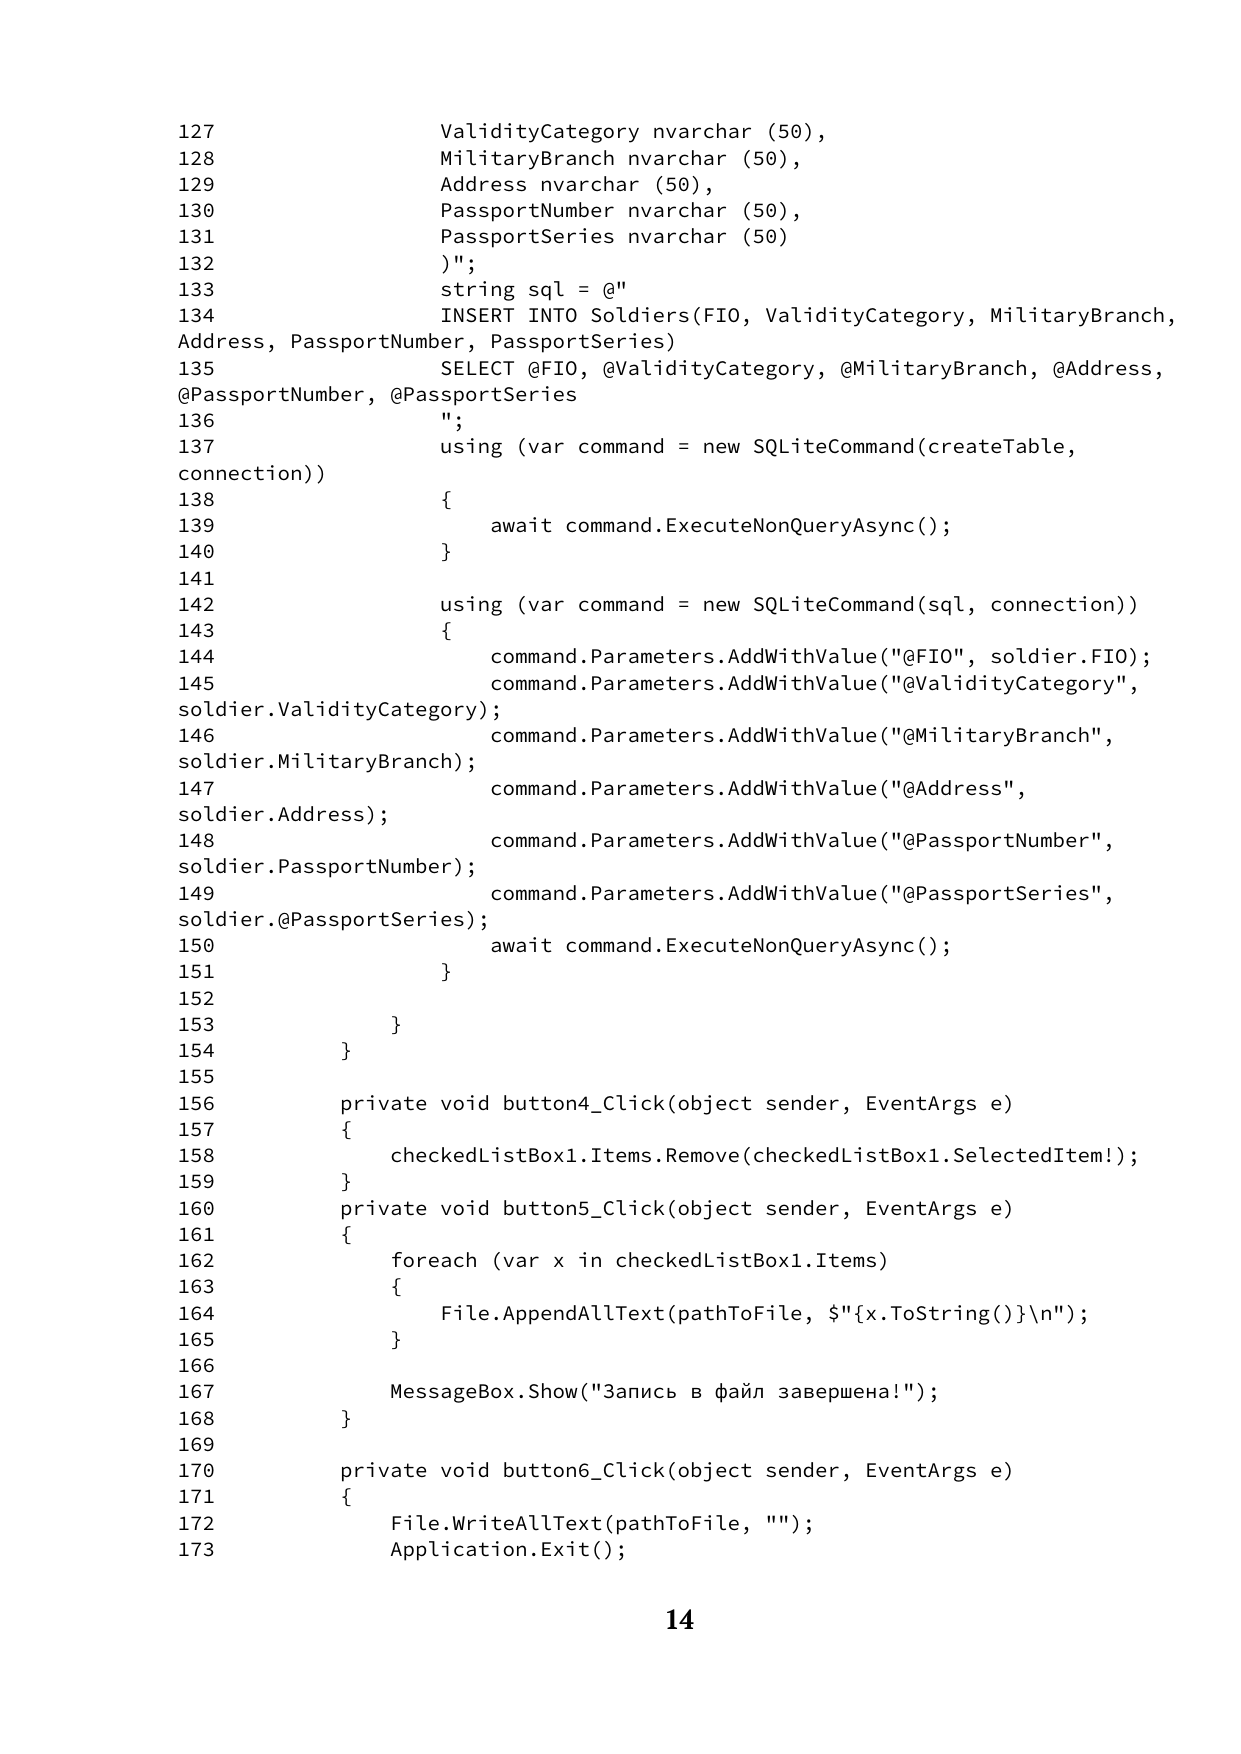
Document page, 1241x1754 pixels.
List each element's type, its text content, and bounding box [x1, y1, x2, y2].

text 131 PassportSeries nvarchar (50) [177, 223, 1181, 249]
text 163 { [177, 1273, 1181, 1299]
text 159 } [177, 1168, 1181, 1194]
text 140 } [177, 538, 1181, 564]
text 172 File.WriteAllText(pathToFile, ""); [177, 1509, 1181, 1536]
text 150 await command.ExecuteNonQueryAsync(); [177, 932, 1181, 958]
text 166 [177, 1352, 1181, 1378]
text 154 } [177, 1037, 1181, 1063]
text 168 } [177, 1404, 1181, 1431]
text 164 File.AppendAllText(pathToFile, $"{x.ToString()}\n"); [177, 1299, 1181, 1326]
text 157 { [177, 1116, 1181, 1142]
text 145 command.Parameters.AddWithValue("@ValidityCategory", soldier.ValidityCategory); [177, 669, 1181, 722]
text 135 SELECT @FIO, @ValidityCategory, @MilitaryBranch, @Address, @PassportNumber, @PassportSeries [177, 354, 1181, 407]
text 136 "; [177, 407, 1181, 433]
text 129 Address nvarchar (50), [177, 171, 1181, 197]
text 151 } [177, 958, 1181, 984]
text 156 private void button4_Click(object sender, EventArgs e) [177, 1089, 1181, 1116]
text 173 Application.Exit(); [177, 1536, 1181, 1562]
text 170 private void button6_Click(object sender, EventArgs e) [177, 1457, 1181, 1483]
text 127 ValidityCategory nvarchar (50), [177, 118, 1181, 144]
text 169 [177, 1431, 1181, 1457]
text 137 using (var command = new SQLiteCommand(createTable, connection)) [177, 433, 1181, 486]
text 153 } [177, 1011, 1181, 1037]
text 130 PassportNumber nvarchar (50), [177, 197, 1181, 223]
text 144 command.Parameters.AddWithValue("@FIO", soldier.FIO); [177, 643, 1181, 669]
text 134 INSERT INTO Soldiers(FIO, ValidityCategory, MilitaryBranch, Address, PassportNumber, PassportSeries) [177, 302, 1181, 354]
text 155 [177, 1063, 1181, 1089]
text 128 MilitaryBranch nvarchar (50), [177, 144, 1181, 171]
text 132 )"; [177, 249, 1181, 276]
text 139 await command.ExecuteNonQueryAsync(); [177, 512, 1181, 538]
text 161 { [177, 1221, 1181, 1247]
text 148 command.Parameters.AddWithValue("@PassportNumber", soldier.PassportNumber); [177, 827, 1181, 879]
text 165 } [177, 1326, 1181, 1352]
text 171 { [177, 1483, 1181, 1509]
text 149 command.Parameters.AddWithValue("@PassportSeries", soldier.@PassportSeries); [177, 879, 1181, 932]
text 162 foreach (var x in checkedListBox1.Items) [177, 1247, 1181, 1273]
text 133 string sql = @" [177, 276, 1181, 302]
text 158 checkedListBox1.Items.Remove(checkedListBox1.SelectedItem!); [177, 1142, 1181, 1168]
text 152 [177, 984, 1181, 1011]
text 141 [177, 564, 1181, 591]
text 160 private void button5_Click(object sender, EventArgs e) [177, 1194, 1181, 1221]
text 143 { [177, 617, 1181, 643]
text 146 command.Parameters.AddWithValue("@MilitaryBranch", soldier.MilitaryBranch); [177, 722, 1181, 774]
text 138 { [177, 486, 1181, 512]
text 167 MessageBox.Show("Запись в файл завершена!"); [177, 1378, 1181, 1404]
text 142 using (var command = new SQLiteCommand(sql, connection)) [177, 591, 1181, 617]
text 147 command.Parameters.AddWithValue("@Address", soldier.Address); [177, 774, 1181, 827]
